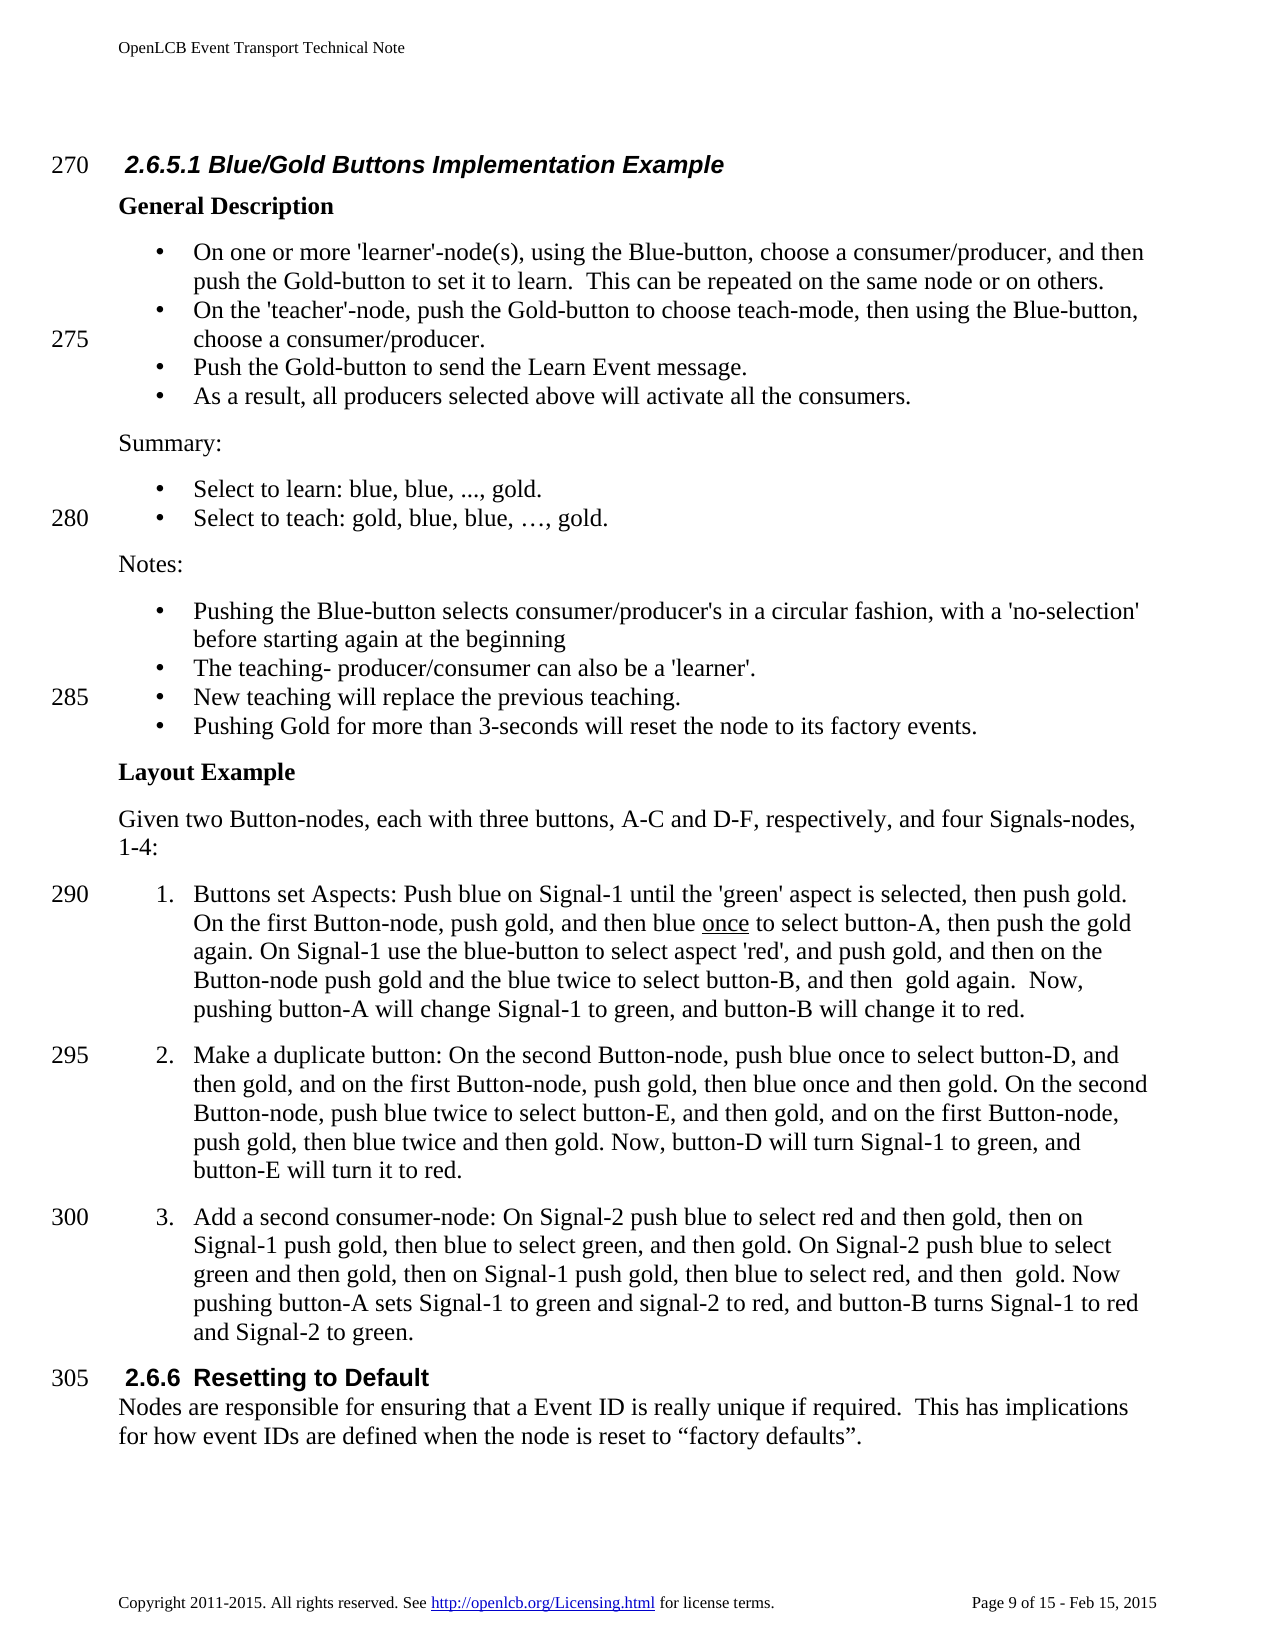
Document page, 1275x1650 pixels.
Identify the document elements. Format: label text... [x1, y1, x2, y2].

list On the 'teacher'-node, push the Gold-button to choose teach-mode, then using the Blue-button, choose a consumer/producer. [156, 295, 1157, 352]
list Pushing the Blue-button selects consumer/producer's in a circular fashion, with a 'no-selection' before starting again at the beginning [156, 596, 1157, 653]
subtitle Blue/Gold Buttons Implementation Example [118, 150, 1157, 178]
list Push the Gold-button to send the Learn Event message. [156, 352, 1157, 381]
list Select to teach: gold, blue, blue, …, gold. [156, 503, 1157, 532]
text Layout Example [118, 757, 1157, 786]
list Select to learn: blue, blue, ..., gold. [156, 474, 1157, 503]
text General Description [118, 191, 1157, 220]
list The teaching- producer/consumer can also be a 'learner'. [156, 653, 1157, 682]
list Buttons set Aspects: Push blue on Signal-1 until the 'green' aspect is selected, then push gold. On the first Button-node, push gold, and then blue once to select button-A, then push the gold again. On Signal-1 use the blue-button to select aspect 'red', and push gold, and then on the Button-node push gold and the blue twice to select button-B, and then gold again. Now, pushing button-A will change Signal-1 to green, and button-B will change it to red. [156, 879, 1157, 1023]
list New teaching will replace the previous teaching. [156, 682, 1157, 711]
list As a result, all producers selected above will activate all the consumers. [156, 381, 1157, 410]
list Add a second consumer-node: On Signal-2 push blue to select red and then gold, then on Signal-1 push gold, then blue to select green, and then gold. On Signal-2 push blue to select green and then gold, then on Signal-1 push gold, then blue to select red, and then gold. Now pushing button-A sets Signal-1 to green and signal-2 to red, and button-B turns Signal-1 to red and Signal-2 to green. [156, 1202, 1157, 1346]
subtitle Resetting to Default [118, 1363, 1157, 1392]
list Pushing Gold for more than 3-seconds will reset the node to its factory events. [156, 711, 1157, 739]
text Summary: [118, 428, 1157, 456]
list Make a duplicate button: On the second Button-node, push blue once to select button-D, and then gold, and on the first Button-node, push gold, then blue once and then gold. On the second Button-node, push blue twice to select button-E, and then gold, and on the first Button-node, push gold, then blue twice and then gold. Now, button-D will turn Signal-1 to green, and button-E will turn it to red. [156, 1040, 1157, 1184]
text Given two Button-nodes, each with three buttons, A-C and D-F, respectively, and four Signals-nodes, 1-4: [118, 804, 1157, 861]
text Nodes are responsible for ensuring that a Event ID is really unique if required. This has implications for how event IDs are defined when the node is reset to “factory defaults”. [118, 1392, 1157, 1449]
text Notes: [118, 549, 1157, 578]
list On one or more 'learner'-node(s), using the Blue-button, choose a consumer/producer, and then push the Gold-button to set it to learn. This can be repeated on the same node or on others. [156, 237, 1157, 295]
